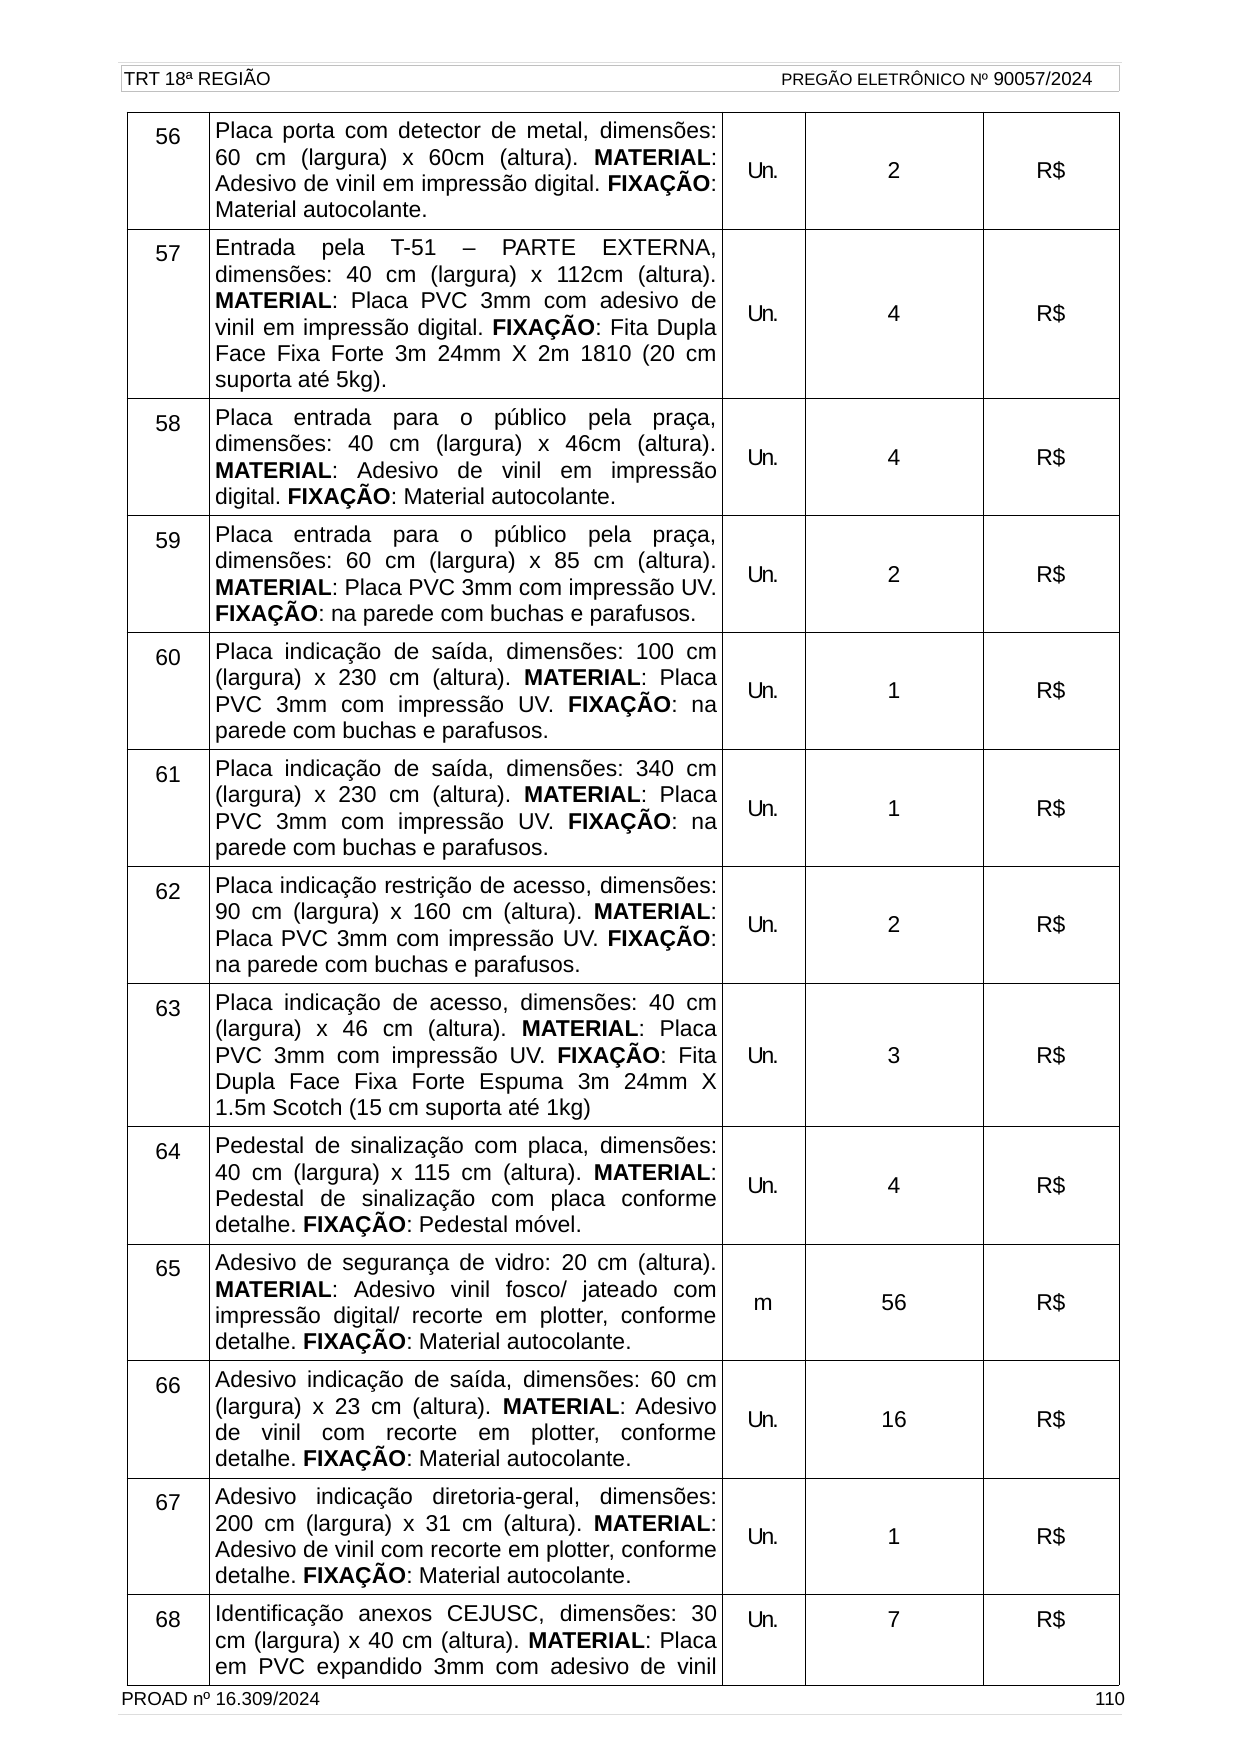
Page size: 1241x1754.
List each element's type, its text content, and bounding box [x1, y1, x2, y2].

table_cell Un. [723, 230, 805, 398]
table_cell 4 [806, 230, 983, 398]
table_cell R$ [984, 1479, 1119, 1594]
table_cell Un. [723, 1595, 805, 1685]
table_cell 63 [128, 984, 209, 1126]
table_cell 60 [128, 633, 209, 749]
table_cell 56 [806, 1245, 983, 1360]
table_cell Entrada pela T-51 – PARTE EXTERNA, dimensões: 40 cm (largura) x 112cm (altura). MATERIAL: Placa PVC 3mm com adesivo de vinil em impressão digital. FIXAÇÃO: Fita Dupla Face Fixa Forte 3m 24mm X 2m 1810 (20 cm suporta até 5kg). [210, 230, 722, 398]
table_cell 2 [806, 516, 983, 632]
table_cell Placa indicação restrição de acesso, dimensões: 90 cm (largura) x 160 cm (altura). MATERIAL: Placa PVC 3mm com impressão UV. FIXAÇÃO: na parede com buchas e parafusos. [210, 867, 722, 983]
table_cell 1 [806, 633, 983, 749]
table_cell Placa indicação de saída, dimensões: 100 cm (largura) x 230 cm (altura). MATERIAL: Placa PVC 3mm com impressão UV. FIXAÇÃO: na parede com buchas e parafusos. [210, 633, 722, 749]
table_cell Adesivo indicação de saída, dimensões: 60 cm (largura) x 23 cm (altura). MATERIAL: Adesivo de vinil com recorte em plotter, conforme detalhe. FIXAÇÃO: Material autocolante. [210, 1361, 722, 1477]
table_cell m [723, 1245, 805, 1360]
table_cell Placa entrada para o público pela praça, dimensões: 60 cm (largura) x 85 cm (altura). MATERIAL: Placa PVC 3mm com impressão UV. FIXAÇÃO: na parede com buchas e parafusos. [210, 516, 722, 632]
table_cell R$ [984, 1595, 1119, 1685]
table_cell 2 [806, 867, 983, 983]
table_cell Un. [723, 984, 805, 1126]
table_cell R$ [984, 230, 1119, 398]
table_cell Placa indicação de acesso, dimensões: 40 cm (largura) x 46 cm (altura). MATERIAL: Placa PVC 3mm com impressão UV. FIXAÇÃO: Fita Dupla Face Fixa Forte Espuma 3m 24mm X 1.5m Scotch (15 cm suporta até 1kg) [210, 984, 722, 1126]
table_cell 1 [806, 750, 983, 866]
table_cell 61 [128, 750, 209, 866]
table_cell R$ [984, 1361, 1119, 1477]
table_cell 16 [806, 1361, 983, 1477]
table_cell 3 [806, 984, 983, 1126]
table_cell 56 [128, 113, 209, 228]
table_cell R$ [984, 1245, 1119, 1360]
table_cell 68 [128, 1595, 209, 1685]
table_cell 57 [128, 230, 209, 398]
table_cell R$ [984, 984, 1119, 1126]
table_cell Placa indicação de saída, dimensões: 340 cm (largura) x 230 cm (altura). MATERIAL: Placa PVC 3mm com impressão UV. FIXAÇÃO: na parede com buchas e parafusos. [210, 750, 722, 866]
table_cell R$ [984, 399, 1119, 515]
table_cell 4 [806, 399, 983, 515]
table_cell R$ [984, 750, 1119, 866]
table_cell 62 [128, 867, 209, 983]
table_cell Adesivo de segurança de vidro: 20 cm (altura). MATERIAL: Adesivo vinil fosco/ jateado com impressão digital/ recorte em plotter, conforme detalhe. FIXAÇÃO: Material autocolante. [210, 1245, 722, 1360]
table_cell Un. [723, 633, 805, 749]
table_cell 2 [806, 113, 983, 228]
table_cell Un. [723, 399, 805, 515]
table_cell 59 [128, 516, 209, 632]
table_cell R$ [984, 1127, 1119, 1243]
table_cell 67 [128, 1479, 209, 1594]
table_cell R$ [984, 516, 1119, 632]
table_cell Pedestal de sinalização com placa, dimensões: 40 cm (largura) x 115 cm (altura). MATERIAL: Pedestal de sinalização com placa conforme detalhe. FIXAÇÃO: Pedestal móvel. [210, 1127, 722, 1243]
table_cell R$ [984, 633, 1119, 749]
table_cell 66 [128, 1361, 209, 1477]
table_cell 4 [806, 1127, 983, 1243]
table_cell Placa entrada para o público pela praça, dimensões: 40 cm (largura) x 46cm (altura). MATERIAL: Adesivo de vinil em impressão digital. FIXAÇÃO: Material autocolante. [210, 399, 722, 515]
table_cell Placa porta com detector de metal, dimensões: 60 cm (largura) x 60cm (altura). MATERIAL: Adesivo de vinil em impressão digital. FIXAÇÃO: Material autocolante. [210, 113, 722, 228]
table_cell Identificação anexos CEJUSC, dimensões: 30 cm (largura) x 40 cm (altura). MATERIAL: Placa em PVC expandido 3mm com adesivo de vinil [210, 1595, 722, 1685]
table_cell 1 [806, 1479, 983, 1594]
table_cell Un. [723, 1127, 805, 1243]
table_cell R$ [984, 867, 1119, 983]
table_cell R$ [984, 113, 1119, 228]
table_cell 7 [806, 1595, 983, 1685]
table_cell 65 [128, 1245, 209, 1360]
table_cell Un. [723, 516, 805, 632]
table_cell Un. [723, 867, 805, 983]
table_cell Un. [723, 750, 805, 866]
table_cell Un. [723, 1479, 805, 1594]
table_cell 64 [128, 1127, 209, 1243]
table_cell Un. [723, 1361, 805, 1477]
table_cell Un. [723, 113, 805, 228]
table_cell Adesivo indicação diretoria-geral, dimensões: 200 cm (largura) x 31 cm (altura). MATERIAL: Adesivo de vinil com recorte em plotter, conforme detalhe. FIXAÇÃO: Material autocolante. [210, 1479, 722, 1594]
table_cell 58 [128, 399, 209, 515]
